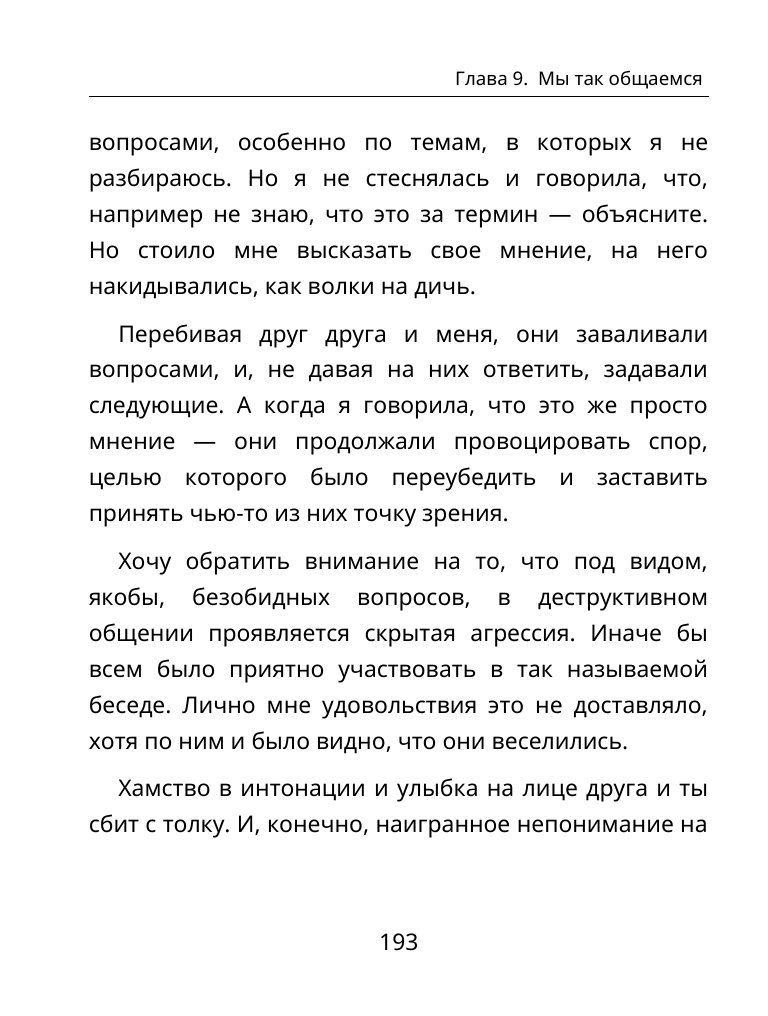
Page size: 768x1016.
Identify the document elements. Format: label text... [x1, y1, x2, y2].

text Хочу обратить внимание на то, что под видом, якобы, безобидных вопросов, в деструктивном общении проявляется скрытая агрессия. Иначе бы всем было приятно участвовать в так называемой беседе. Лично мне удовольствия это не доставляло, хотя по ним и было видно, что они веселились. [88, 545, 709, 756]
text Перебивая друг друга и меня, они заваливали вопросами, и, не давая на них ответить, задавали следующие. А когда я говорила, что это же просто мнение — они продолжали провоцировать спор, целью которого было переубедить и заставить принять чью-то из них точку зрения. [88, 317, 709, 528]
text вопросами, особенно по темам, в которых я не разбираюсь. Но я не стеснялась и говорила, что, например не знаю, что это за термин — объясните. Но стоило мне высказать свое мнение, на него накидывались, как волки на дичь. [88, 126, 709, 301]
text Хамство в интонации и улыбка на лице друга и ты сбит с толку. И, конечно, наигранное непонимание на [88, 772, 709, 839]
